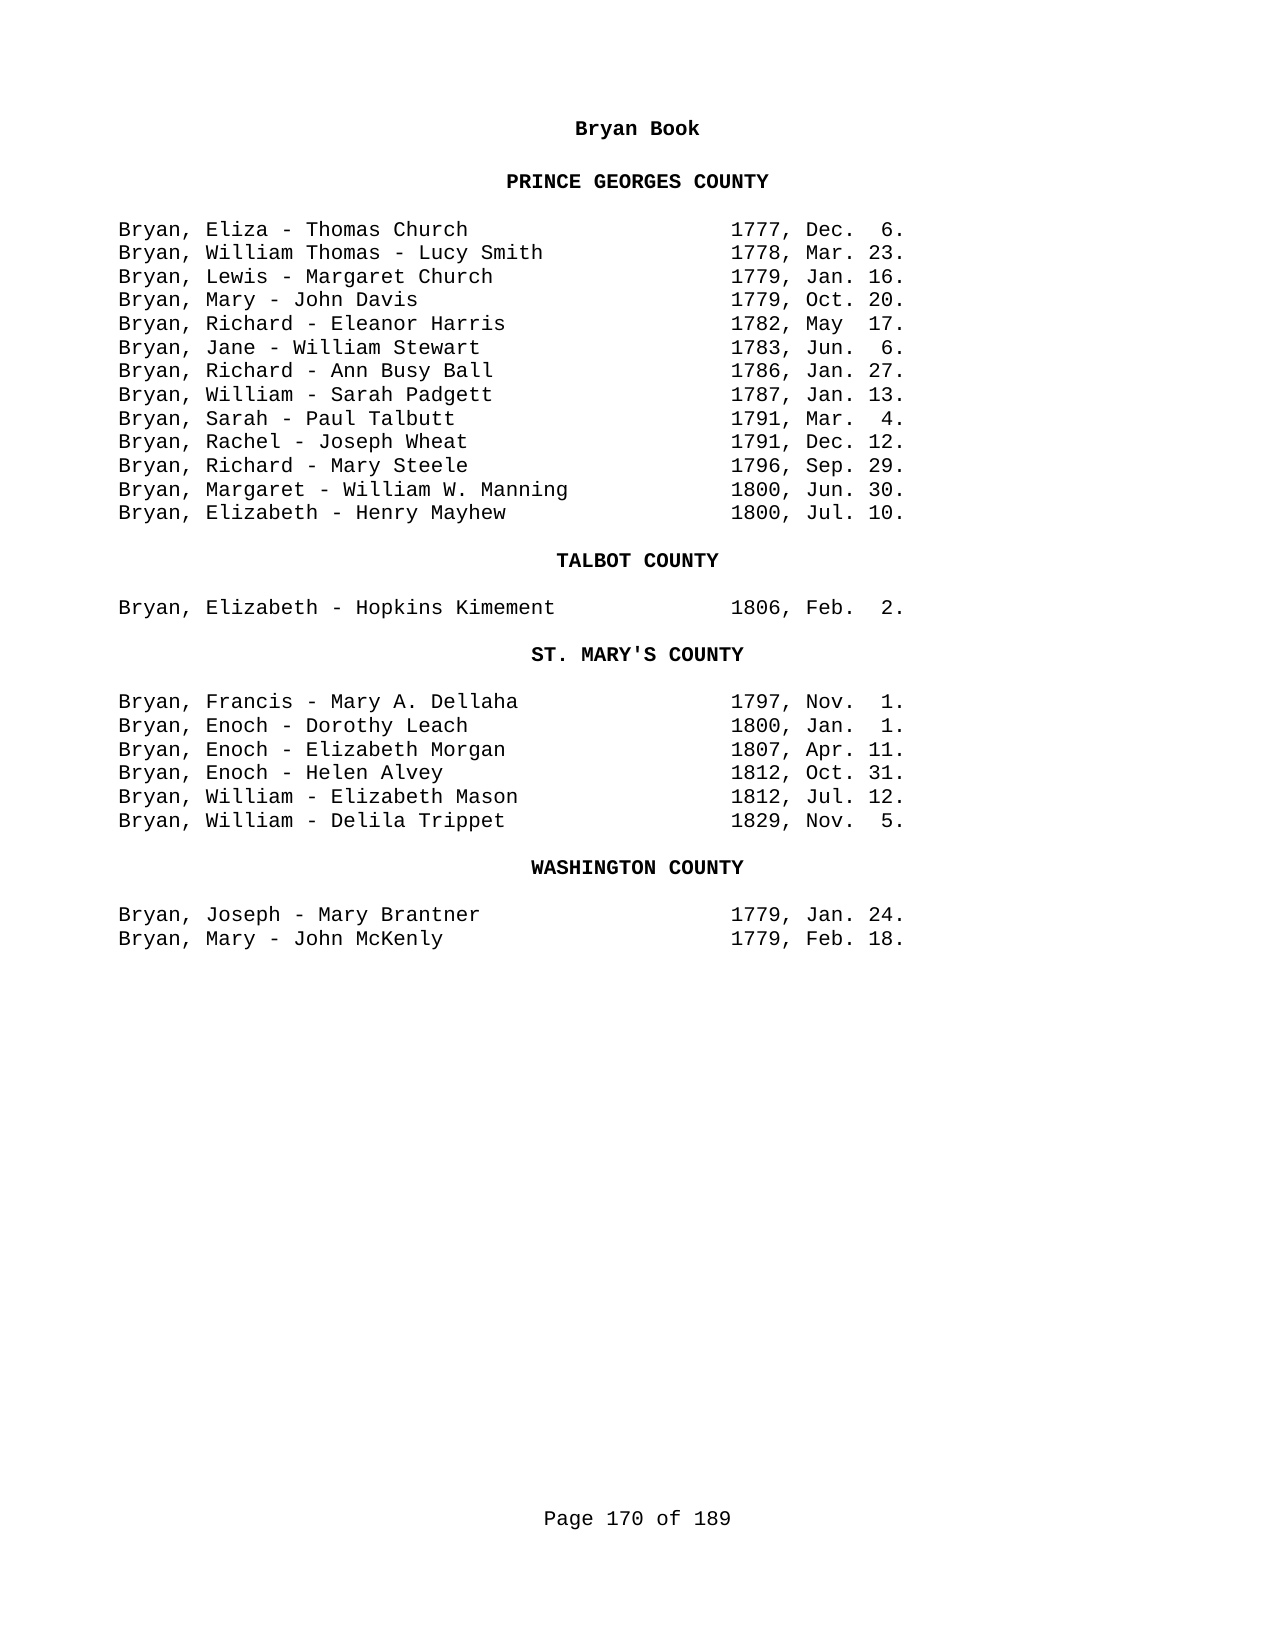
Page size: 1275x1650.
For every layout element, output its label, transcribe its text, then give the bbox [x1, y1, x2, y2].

text Bryan, William - Sarah Padgett 1787, Jan. 13. [118, 384, 1157, 408]
text Bryan, Sarah - Paul Talbutt 1791, Mar. 4. [118, 408, 1157, 431]
text Bryan, Mary - John McKenly 1779, Feb. 18. [118, 928, 1157, 952]
text Bryan, Lewis - Margaret Church 1779, Jan. 16. [118, 266, 1157, 289]
text Bryan, Richard - Mary Steele 1796, Sep. 29. [118, 455, 1157, 479]
text Prince Georges County [118, 171, 1157, 195]
text Bryan, Joseph - Mary Brantner 1779, Jan. 24. [118, 904, 1157, 928]
text Bryan, Enoch - Dorothy Leach 1800, Jan. 1. [118, 715, 1157, 739]
text Bryan, William Thomas - Lucy Smith 1778, Mar. 23. [118, 242, 1157, 266]
text Bryan, Elizabeth - Hopkins Kimement 1806, Feb. 2. [118, 597, 1157, 621]
text Talbot county [118, 549, 1157, 573]
text Bryan, William - Delila Trippet 1829, Nov. 5. [118, 810, 1157, 833]
text Bryan, Rachel - Joseph Wheat 1791, Dec. 12. [118, 431, 1157, 455]
text Bryan, William - Elizabeth Mason 1812, Jul. 12. [118, 786, 1157, 810]
text St. Mary's County [118, 644, 1157, 668]
text Bryan, Enoch - Elizabeth Morgan 1807, Apr. 11. [118, 739, 1157, 762]
text Bryan, Jane - William Stewart 1783, Jun. 6. [118, 337, 1157, 360]
text Washington County [118, 857, 1157, 881]
text Bryan, Margaret - William W. Manning 1800, Jun. 30. [118, 479, 1157, 502]
text Bryan, Richard - Ann Busy Ball 1786, Jan. 27. [118, 360, 1157, 384]
text Bryan, Eliza - Thomas Church 1777, Dec. 6. [118, 218, 1157, 242]
text Bryan, Mary - John Davis 1779, Oct. 20. [118, 289, 1157, 313]
text Bryan, Elizabeth - Henry Mayhew 1800, Jul. 10. [118, 502, 1157, 526]
text Bryan, Enoch - Helen Alvey 1812, Oct. 31. [118, 762, 1157, 786]
text Bryan, Francis - Mary A. Dellaha 1797, Nov. 1. [118, 691, 1157, 715]
text Bryan, Richard - Eleanor Harris 1782, May 17. [118, 313, 1157, 337]
